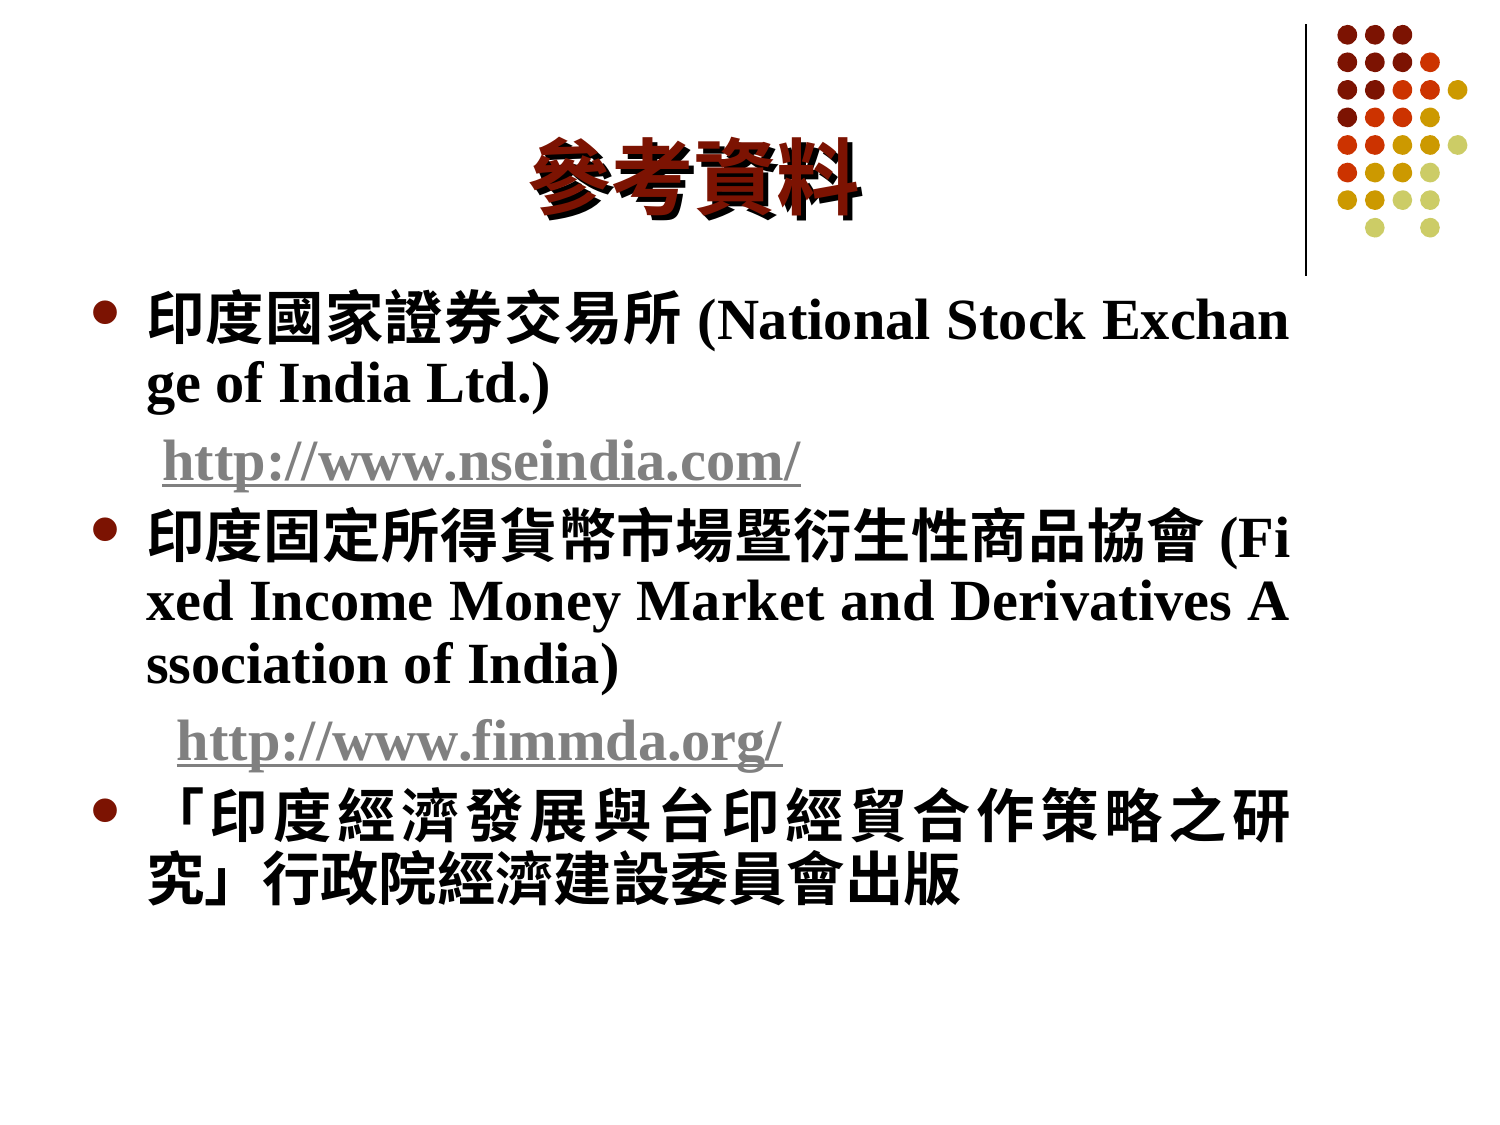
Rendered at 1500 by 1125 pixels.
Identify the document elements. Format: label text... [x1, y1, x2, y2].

list 印度國家證券交易所(National Stock Exchange of India Ltd.) http://www.nseindia.com/ 印度固定所得貨幣市場暨衍生性商品協會(Fixed Income Money Market and Derivatives Association of India) http://www.fimmda.org/ 「印度經濟發展與台印經貿合作策略之研究」行政院經濟建設委員會出版 [75, 282, 1306, 1006]
title 參考資料 [74, 20, 1313, 233]
